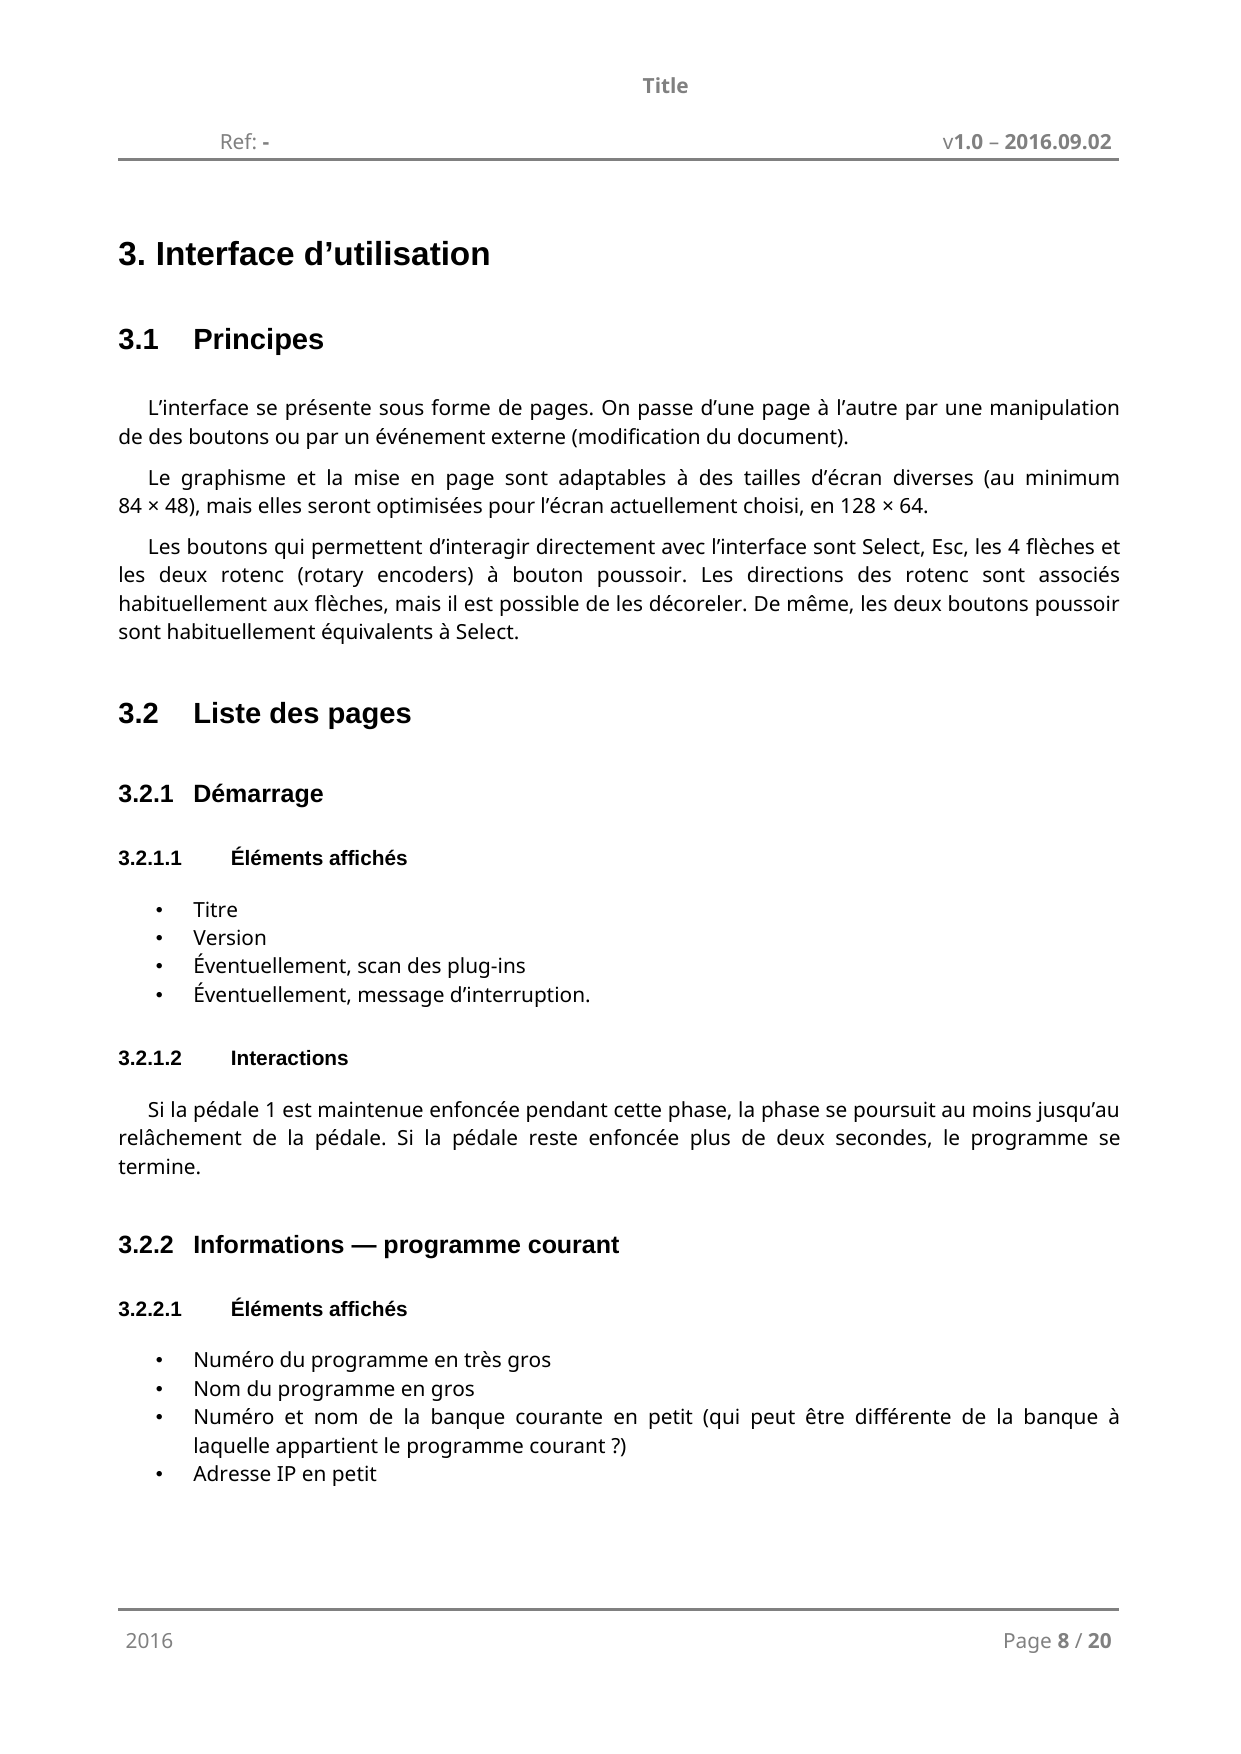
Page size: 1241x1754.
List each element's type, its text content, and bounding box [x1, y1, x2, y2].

list Titre [156, 895, 1122, 923]
subtitle Éléments affichés [118, 1296, 1122, 1320]
subtitle Interactions [118, 1046, 1122, 1070]
subtitle Liste des pages [118, 696, 1122, 729]
list Numéro du programme en très gros [156, 1345, 1122, 1374]
text L’interface se présente sous forme de pages. On passe d’une page à l’autre par une manipulation de des boutons ou par un événement externe (modification du document). [118, 393, 1122, 450]
text Si la pédale 1 est maintenue enfoncée pendant cette phase, la phase se poursuit au moins jusqu’au relâchement de la pédale. Si la pédale reste enfoncée plus de deux secondes, le programme se termine. [118, 1095, 1122, 1180]
list Nom du programme en gros [156, 1374, 1122, 1402]
text Le graphisme et la mise en page sont adaptables à des tailles d’écran diverses (au minimum 84 × 48), mais elles seront optimisées pour l’écran actuellement choisi, en 128 × 64. [118, 463, 1122, 520]
subtitle Informations — programme courant [118, 1230, 1122, 1259]
text Les boutons qui permettent d’interagir directement avec l’interface sont Select, Esc, les 4 flèches et les deux rotenc (rotary encoders) à bouton poussoir. Les directions des rotenc sont associés habituellement aux flèches, mais il est possible de les décoreler. De même, les deux boutons poussoir sont habituellement équivalents à Select. [118, 532, 1122, 646]
list Éventuellement, scan des plug-ins [156, 952, 1122, 980]
subtitle Démarrage [118, 779, 1122, 808]
subtitle Éléments affichés [118, 846, 1122, 870]
list Numéro et nom de la banque courante en petit (qui peut être différente de la banque à laquelle appartient le programme courant ?) [156, 1402, 1122, 1459]
list Version [156, 923, 1122, 952]
list Adresse IP en petit [156, 1459, 1122, 1488]
subtitle Interface d’utilisation [118, 234, 1122, 272]
list Éventuellement, message d’interruption. [156, 980, 1122, 1008]
subtitle Principes [118, 322, 1122, 356]
